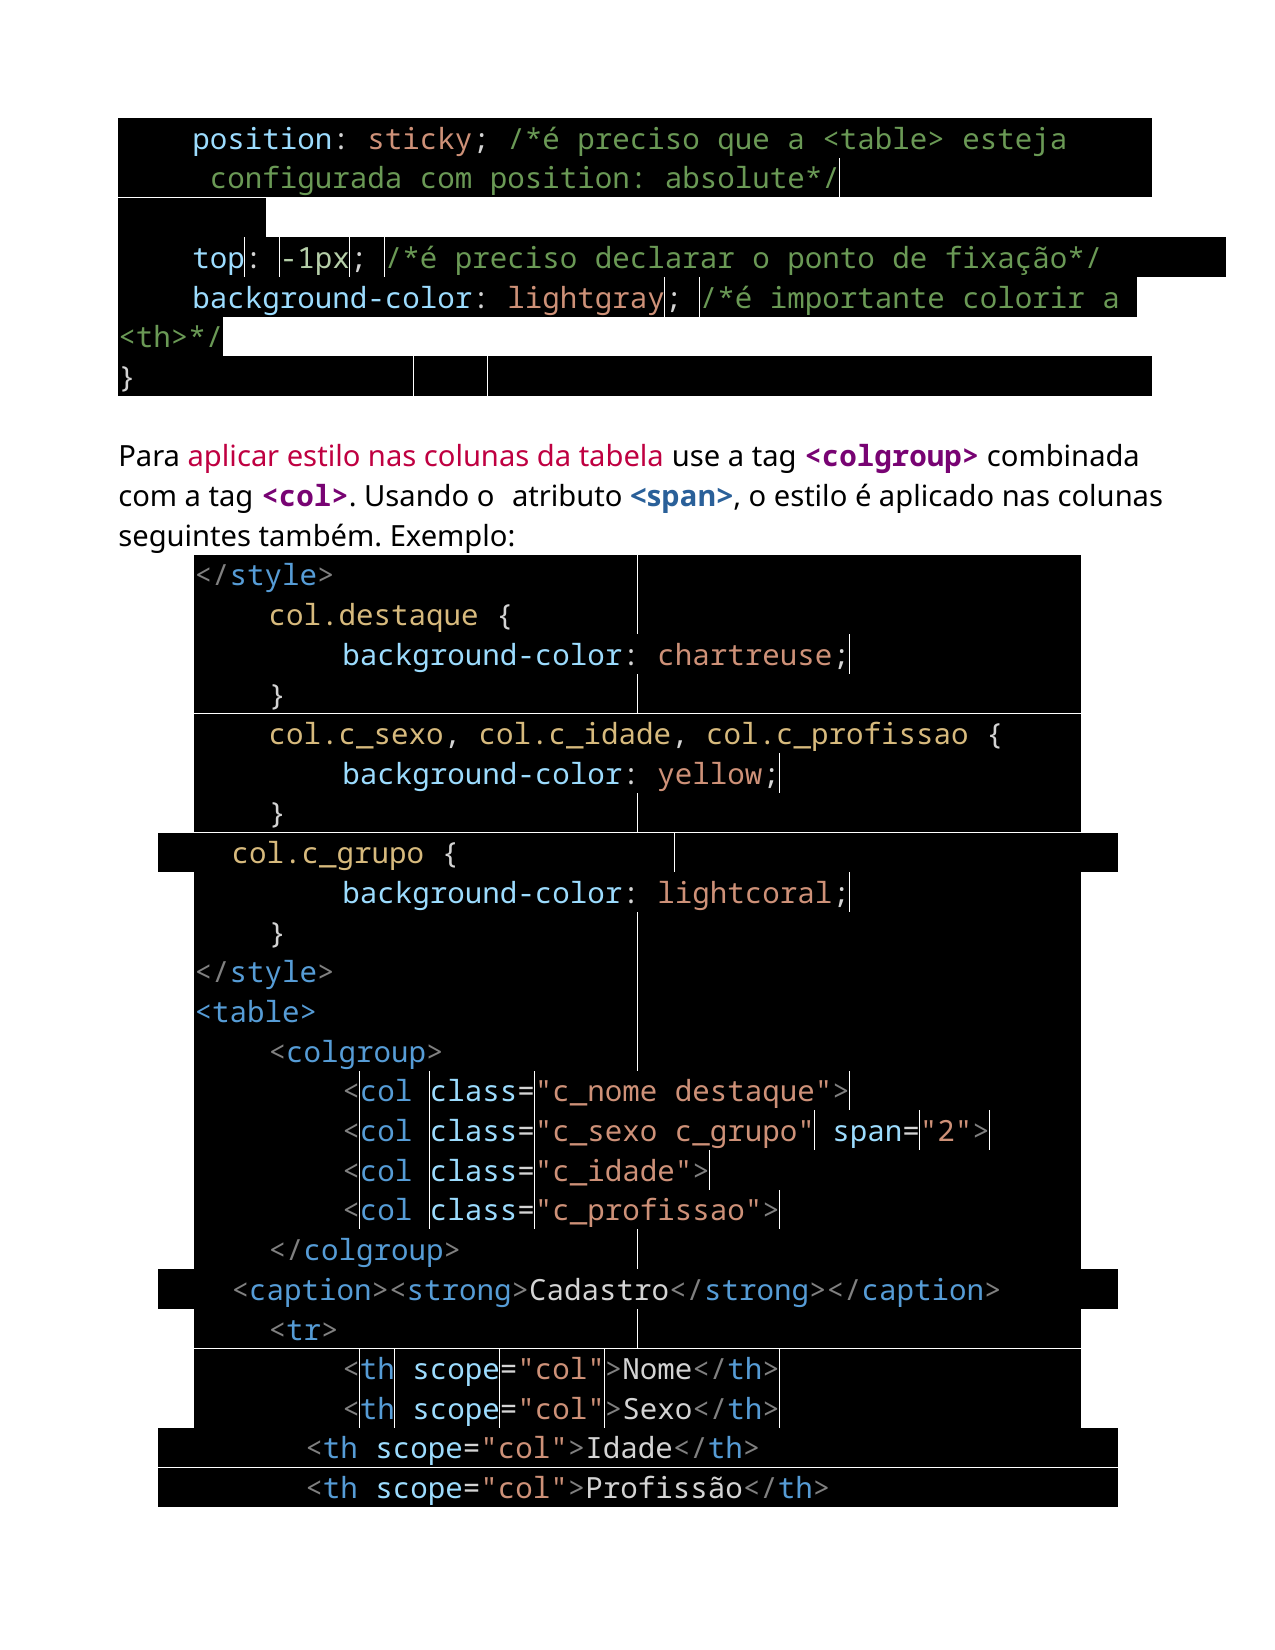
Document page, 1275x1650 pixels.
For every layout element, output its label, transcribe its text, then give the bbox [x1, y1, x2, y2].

text <col class="c_sexo c_grupo" span="2"> [118, 1110, 1157, 1150]
text } [118, 793, 1157, 832]
text background-color: chartreuse; [118, 634, 1157, 674]
text background-color: yellow; [118, 753, 1157, 793]
text <col class="c_profissao"> [118, 1190, 1157, 1229]
text } [118, 674, 1157, 713]
text top: -1px; /*é preciso declarar o ponto de fixação*/ [118, 237, 1157, 277]
text } [118, 356, 1157, 396]
text background-color: lightcoral; [118, 872, 1157, 912]
text col.c_grupo { [118, 832, 1157, 872]
text col.destaque { [118, 594, 1157, 634]
text <th scope="col">Profissão</th> [118, 1467, 1157, 1507]
text col.c_sexo, col.c_idade, col.c_profissao { [118, 713, 1157, 753]
text <th scope="col">Nome</th> [118, 1348, 1157, 1388]
text position: sticky; /*é preciso que a <table> esteja configurada com position: absolute*/ [118, 118, 1157, 237]
text <table> [118, 991, 1157, 1031]
text } [118, 912, 1157, 952]
text </colgroup> [118, 1229, 1157, 1269]
text <colgroup> [118, 1031, 1157, 1071]
text <th scope="col">Idade</th> [118, 1428, 1157, 1467]
text <col class="c_idade"> [118, 1150, 1157, 1190]
text <caption><strong>Cadastro</strong></caption> [118, 1269, 1157, 1309]
text <tr> [118, 1309, 1157, 1348]
text <th scope="col">Sexo</th> [118, 1388, 1157, 1428]
text <col class="c_nome destaque"> [118, 1071, 1157, 1110]
text background-color: lightgray; /*é importante colorir a <th>*/ [118, 277, 1157, 356]
text Para aplicar estilo nas colunas da tabela use a tag <colgroup> combinada com a tag <col>. Usando o atributo <span>, o estilo é aplicado nas colunas seguintes também. Exemplo: [118, 436, 1192, 555]
text </style> [118, 555, 1157, 594]
text </style> [118, 952, 1157, 991]
